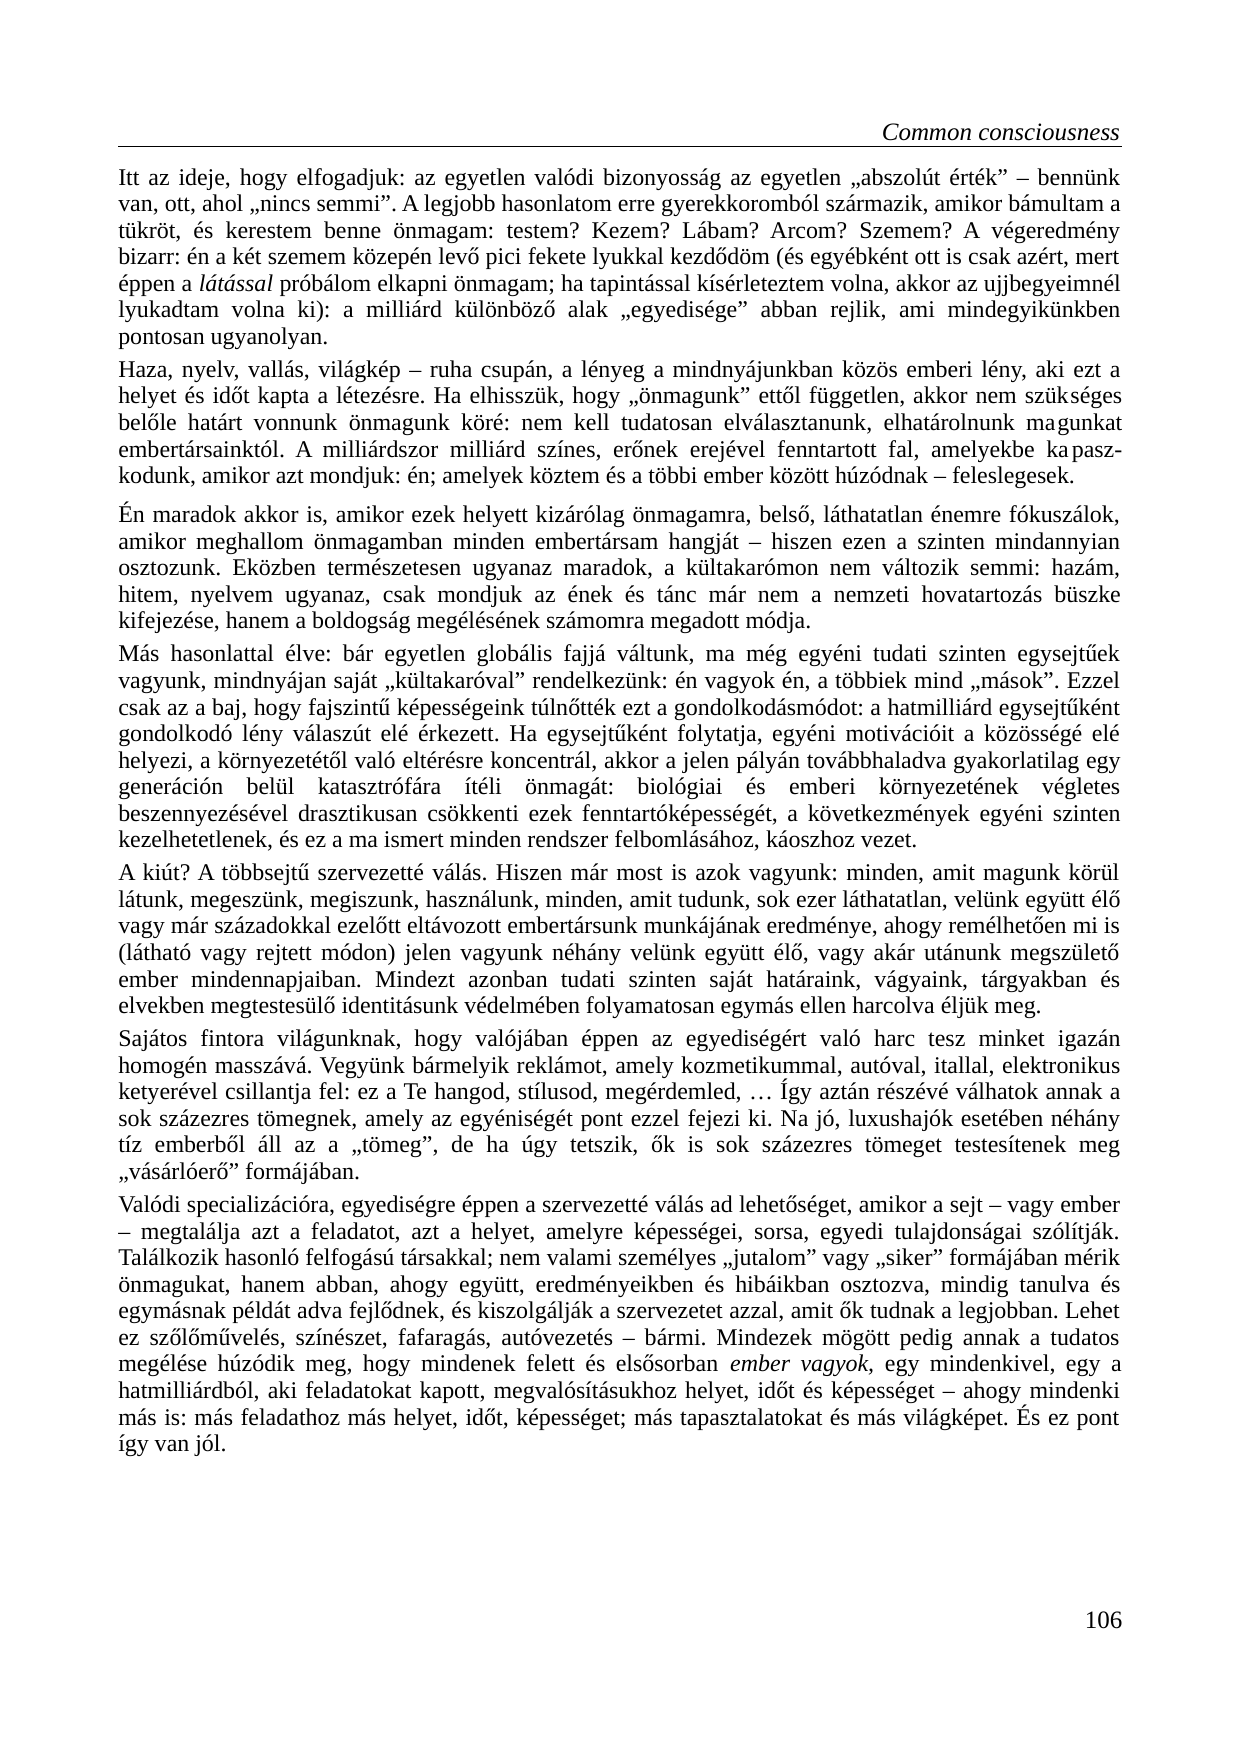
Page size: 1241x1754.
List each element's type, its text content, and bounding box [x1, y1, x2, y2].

text Haza, nyelv, vallás, világkép – ruha csupán, a lényeg a mindnyájunkban közös emberi lény, aki ezt a helyet és időt kapta a létezésre. Ha elhisszük, hogy „önmagunk” ettől független, akkor nem szük­sé­ges belőle határt vonnunk önmagunk köré: nem kell tudatosan elválasztanunk, elhatárolnunk ma­gun­kat embertársainktól. A milliárdszor milliárd színes, erőnek erejével fenntartott fal, amelyekbe ka­pasz­kodunk, amikor azt mondjuk: én; amelyek köztem és a többi ember között húzódnak – feleslegesek. [118, 356, 1122, 489]
text Én maradok akkor is, amikor ezek helyett kizárólag önmagamra, belső, láthatatlan énemre fókuszálok, amikor meghallom önmagamban minden embertársam hangját – hiszen ezen a szinten mindannyian osztozunk. Eközben természetesen ugyanaz maradok, a kültakarómon nem változik semmi: hazám, hitem, nyelvem ugyanaz, csak mondjuk az ének és tánc már nem a nemzeti hovatartozás büszke kifejezése, hanem a boldogság megélésének számomra megadott módja. [118, 501, 1122, 634]
text Itt az ideje, hogy elfogadjuk: az egyetlen valódi bizonyosság az egyetlen „abszolút érték” – bennünk van, ott, ahol „nincs semmi”. A legjobb hasonlatom erre gyerekkoromból származik, amikor bámultam a tükröt, és kerestem benne önmagam: testem? Kezem? Lábam? Arcom? Szemem? A végeredmény bizarr: én a két szemem közepén levő pici fekete lyukkal kezdődöm (és egyébként ott is csak azért, mert éppen a látással próbálom elkapni önmagam; ha tapintással kísérleteztem volna, akkor az ujjbegyeimnél lyukadtam volna ki): a milliárd különböző alak „egyedisége” abban rejlik, ami mindegyikünkben pontosan ugyanolyan. [118, 164, 1122, 349]
text A kiút? A többsejtű szervezetté válás. Hiszen már most is azok vagyunk: minden, amit magunk körül látunk, megeszünk, megiszunk, használunk, minden, amit tudunk, sok ezer láthatatlan, velünk együtt élő vagy már századokkal ezelőtt eltávozott embertársunk munkájának eredménye, ahogy remélhetően mi is (látható vagy rejtett módon) jelen vagyunk néhány velünk együtt élő, vagy akár utánunk megszülető ember mindennapjaiban. Mindezt azonban tudati szinten saját határaink, vágyaink, tárgyakban és elvekben megtestesülő identitásunk védelmében folyamatosan egymás ellen harcolva éljük meg. [118, 859, 1122, 1019]
text Valódi specializációra, egyediségre éppen a szervezetté válás ad lehetőséget, amikor a sejt – vagy ember – megtalálja azt a feladatot, azt a helyet, amelyre képességei, sorsa, egyedi tulajdonságai szólítják. Találkozik hasonló felfogású társakkal; nem valami személyes „jutalom” vagy „siker” formájában mérik önmagukat, hanem abban, ahogy együtt, eredményeikben és hibáikban osztozva, mindig tanulva és egymásnak példát adva fejlődnek, és kiszolgálják a szervezetet azzal, amit ők tudnak a legjobban. Lehet ez szőlőművelés, színészet, fafaragás, autóvezetés – bármi. Mindezek mögött pedig annak a tudatos megélése húzódik meg, hogy mindenek felett és elsősorban ember vagyok, egy mindenkivel, egy a hatmilliárdból, aki feladatokat kapott, megvalósításukhoz helyet, időt és képességet – ahogy mindenki más is: más feladathoz más helyet, időt, képességet; más tapasztalatokat és más világképet. És ez pont így van jól. [118, 1191, 1122, 1457]
text Más hasonlattal élve: bár egyetlen globális fajjá váltunk, ma még egyéni tudati szinten egysejtűek vagyunk, mindnyájan saját „kültakaróval” rendelkezünk: én vagyok én, a többiek mind „mások”. Ezzel csak az a baj, hogy fajszintű képességeink túlnőtték ezt a gondolkodásmódot: a hatmilliárd egysejtűként gondolkodó lény válaszút elé érkezett. Ha egysejtűként folytatja, egyéni motivációit a közösségé elé helyezi, a környezetétől való eltérésre koncentrál, akkor a jelen pályán továbbhaladva gyakorlatilag egy generáción belül katasztrófára ítéli önmagát: biológiai és emberi környezetének végletes beszennyezésével drasztikusan csökkenti ezek fenntartóképességét, a következmények egyéni szinten kezelhetetlenek, és ez a ma ismert minden rendszer felbomlásához, káoszhoz vezet. [118, 641, 1122, 853]
text Sajátos fintora világunknak, hogy valójában éppen az egyediségért való harc tesz minket igazán homogén masszává. Vegyünk bármelyik reklámot, amely kozmetikummal, autóval, itallal, elektronikus ketyerével csillantja fel: ez a Te hangod, stílusod, megérdemled, … Így aztán részévé válhatok annak a sok százezres tömegnek, amely az egyéniségét pont ezzel fejezi ki. Na jó, luxushajók esetében néhány tíz emberből áll az a „tömeg”, de ha úgy tetszik, ők is sok százezres tömeget testesítenek meg „vásárlóerő” formájában. [118, 1025, 1122, 1185]
